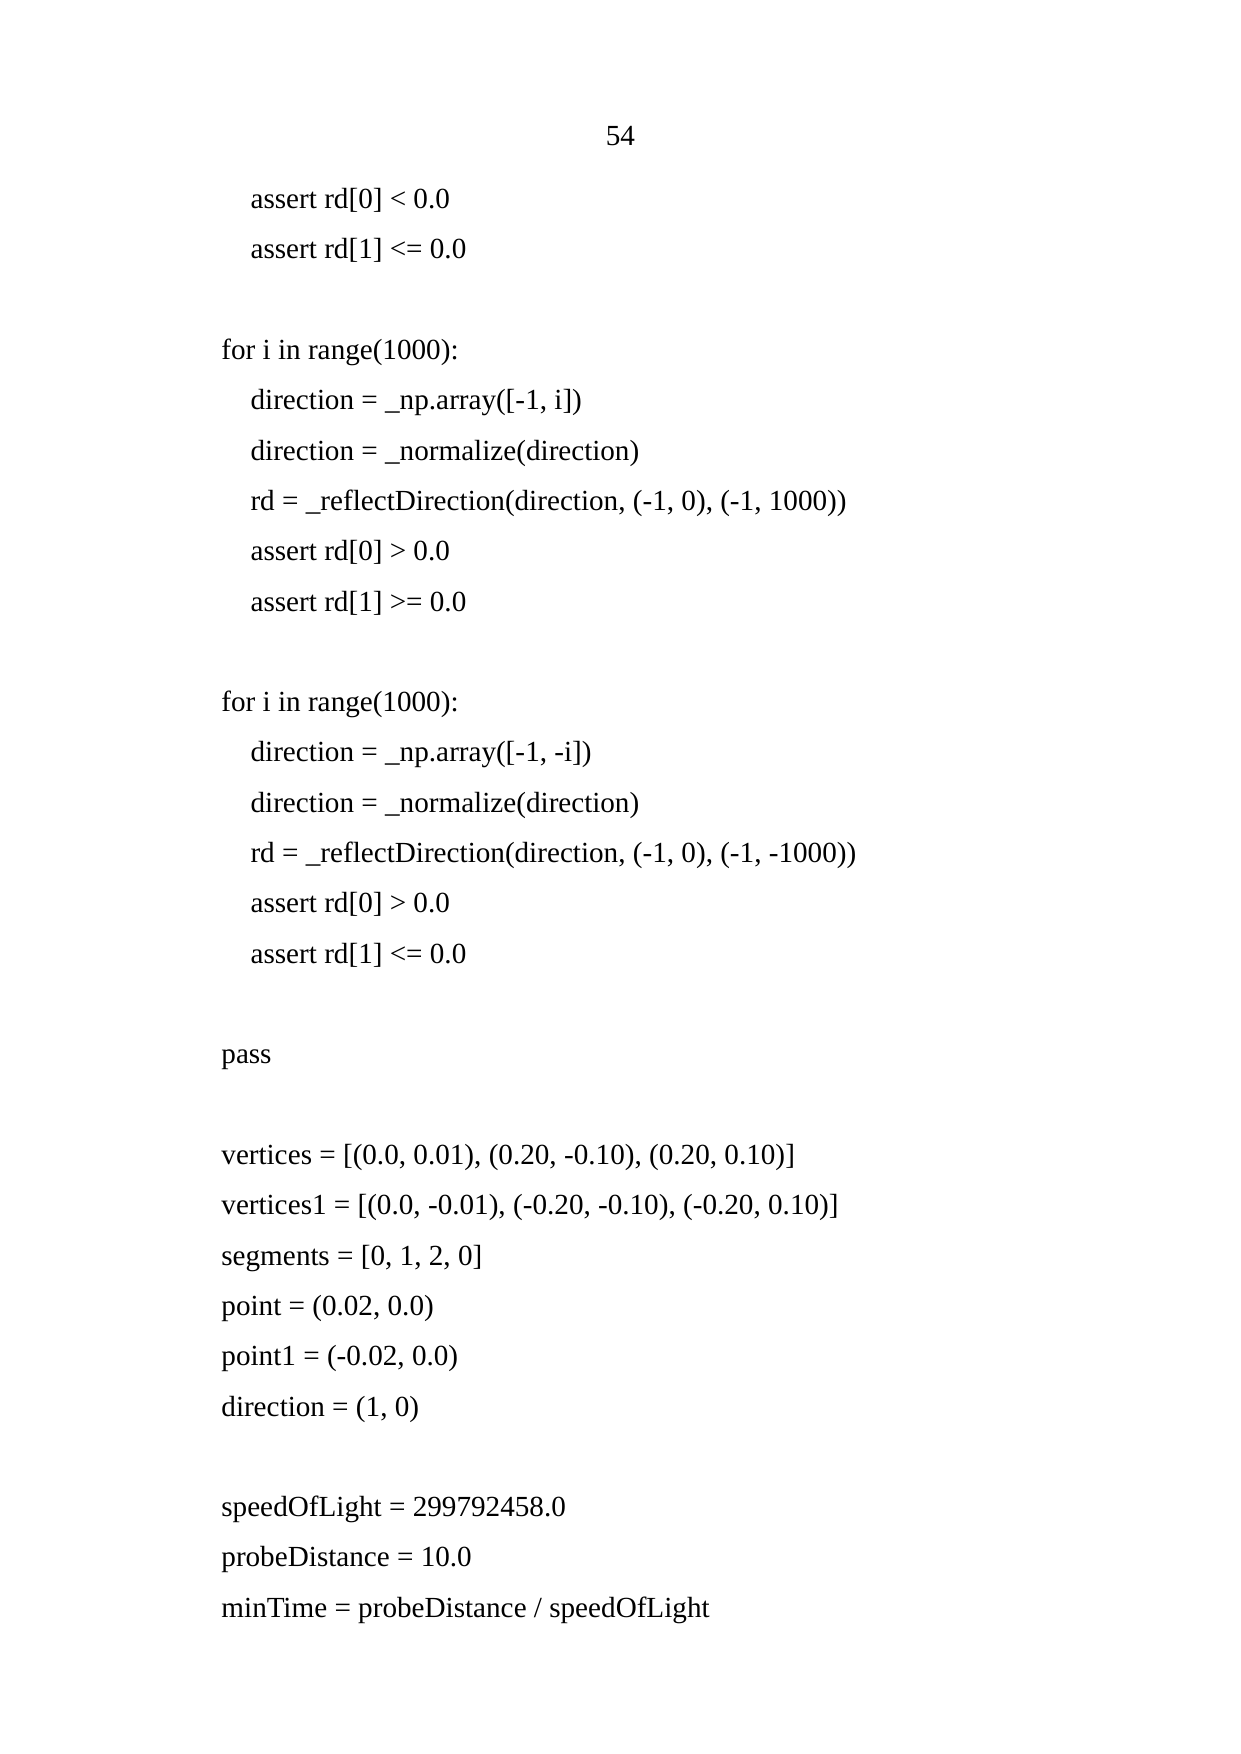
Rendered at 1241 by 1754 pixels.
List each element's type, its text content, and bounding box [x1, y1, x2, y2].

text vertices = [(0.0, 0.01), (0.20, -0.10), (0.20, 0.10)] [118, 1137, 1122, 1171]
text assert rd[0] > 0.0 [118, 886, 1122, 919]
text assert rd[0] > 0.0 [118, 533, 1122, 567]
text assert rd[1] <= 0.0 [118, 231, 1122, 265]
text point = (0.02, 0.0) [118, 1288, 1122, 1322]
text direction = _np.array([-1, i]) [118, 382, 1122, 416]
text speedOfLight = 299792458.0 [118, 1489, 1122, 1523]
text assert rd[1] <= 0.0 [118, 936, 1122, 969]
text direction = _normalize(direction) [118, 785, 1122, 818]
text direction = _normalize(direction) [118, 433, 1122, 466]
text assert rd[0] < 0.0 [118, 181, 1122, 215]
text point1 = (-0.02, 0.0) [118, 1338, 1122, 1372]
text minTime = probeDistance / speedOfLight [118, 1590, 1122, 1623]
text vertices1 = [(0.0, -0.01), (-0.20, -0.10), (-0.20, 0.10)] [118, 1187, 1122, 1221]
text probeDistance = 10.0 [118, 1539, 1122, 1573]
text for i in range(1000): [118, 332, 1122, 366]
text rd = _reflectDirection(direction, (-1, 0), (-1, -1000)) [118, 835, 1122, 869]
text segments = [0, 1, 2, 0] [118, 1238, 1122, 1271]
text pass [118, 1036, 1122, 1070]
text direction = (1, 0) [118, 1389, 1122, 1422]
text assert rd[1] >= 0.0 [118, 584, 1122, 617]
text for i in range(1000): [118, 684, 1122, 718]
text rd = _reflectDirection(direction, (-1, 0), (-1, 1000)) [118, 483, 1122, 517]
text direction = _np.array([-1, -i]) [118, 734, 1122, 768]
